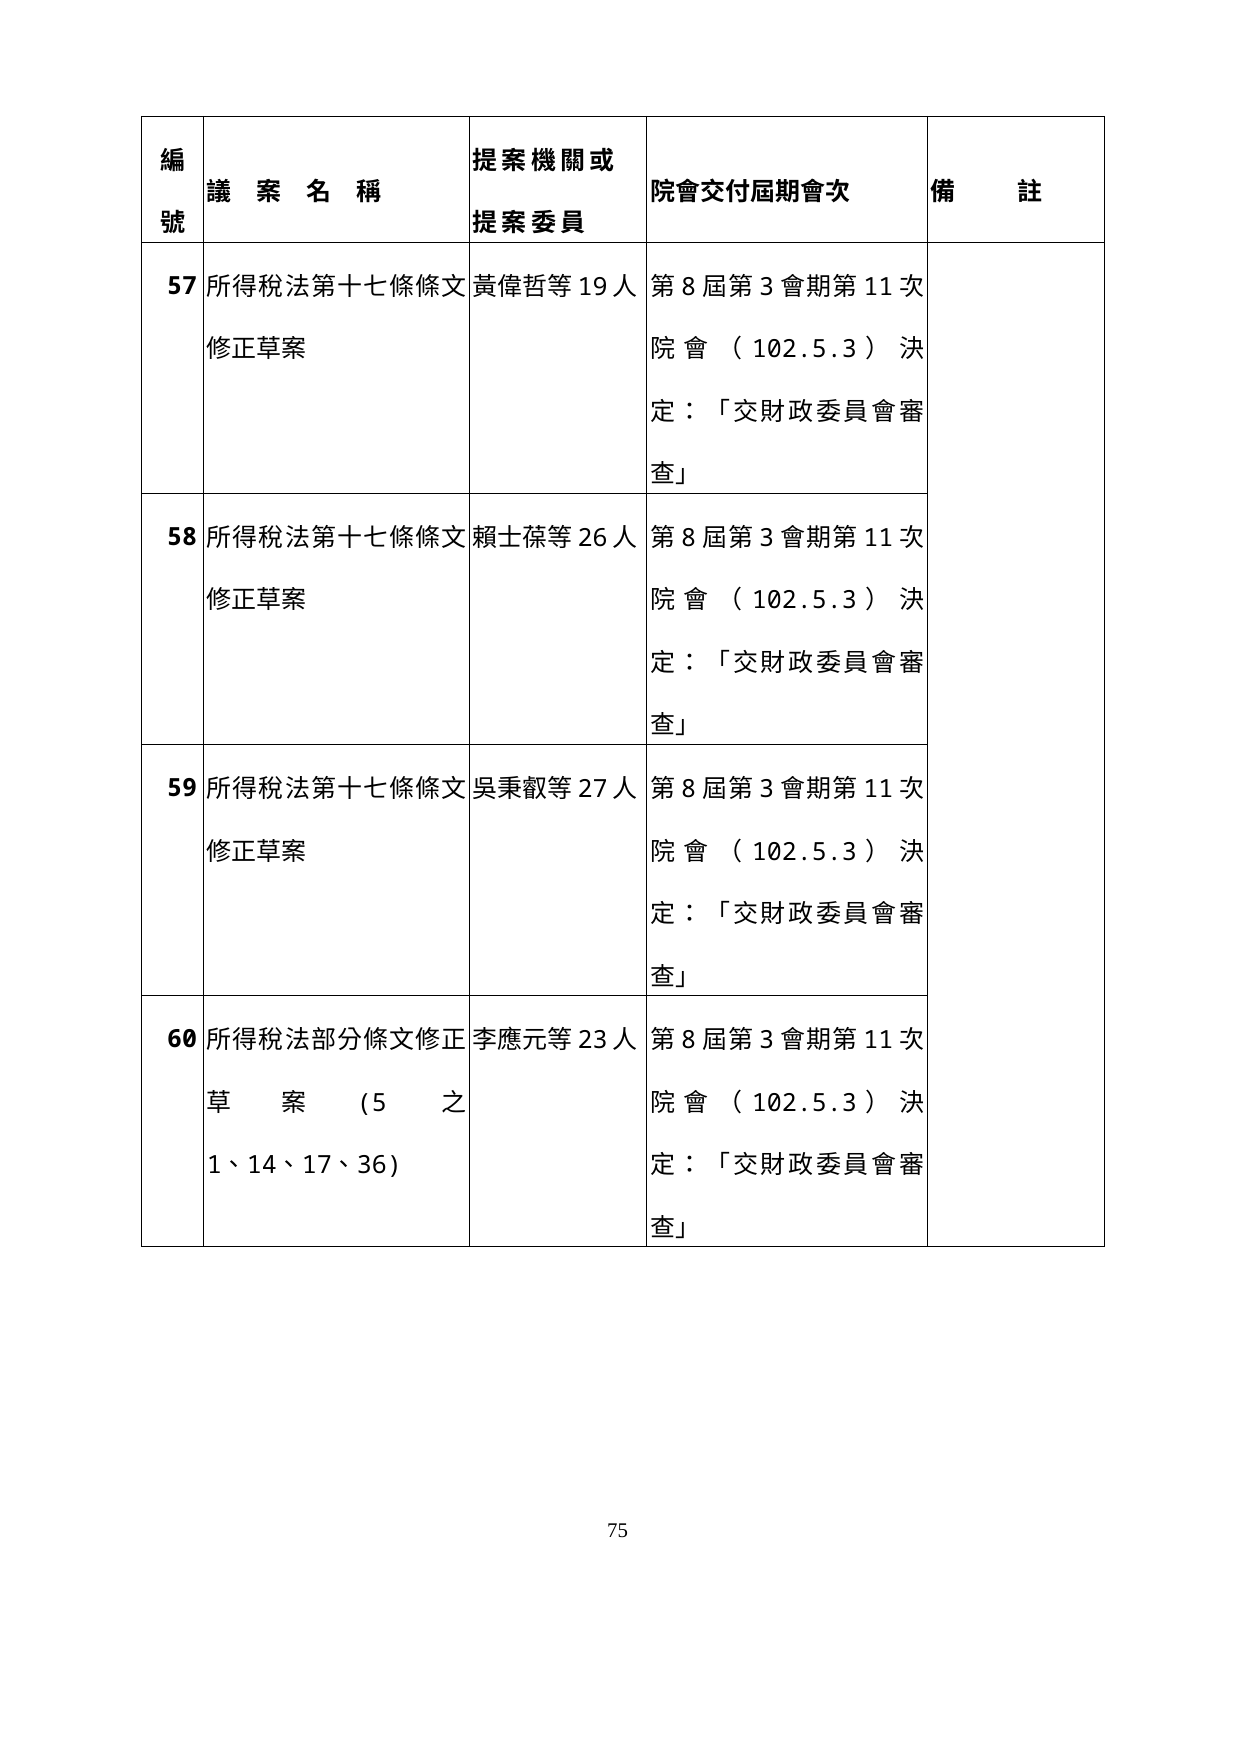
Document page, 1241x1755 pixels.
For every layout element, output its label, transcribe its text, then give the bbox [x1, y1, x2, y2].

table_cell [142, 745, 203, 995]
table_cell 所得稅法部分條文修正草案(5之1、14、17、36) [204, 996, 469, 1246]
table_cell 所得稅法第十七條條文修正草案 [204, 243, 469, 493]
table_cell 黃偉哲等19人 [470, 243, 646, 493]
table_header 院會交付屆期會次 [647, 117, 927, 242]
table_cell 吳秉叡等27人 [470, 745, 646, 995]
table_cell 所得稅法第十七條條文修正草案 [204, 494, 469, 744]
table_cell 賴士葆等26人 [470, 494, 646, 744]
table_cell 所得稅法第十七條條文修正草案 [204, 745, 469, 995]
table_cell [142, 494, 203, 744]
table_cell 李應元等23人 [470, 996, 646, 1246]
table_cell [142, 996, 203, 1246]
table_header 提案機關或 提案委員 [470, 117, 646, 242]
table_cell [142, 243, 203, 493]
table_cell 第8屆第3會期第11次院會（102.5.3）決定：「交財政委員會審查」 [647, 745, 927, 995]
table_cell [928, 243, 1104, 1246]
table_header 編 號 [142, 117, 203, 242]
table_cell 第8屆第3會期第11次院會（102.5.3）決定：「交財政委員會審查」 [647, 243, 927, 493]
table_cell 第8屆第3會期第11次院會（102.5.3）決定：「交財政委員會審查」 [647, 494, 927, 744]
table_header 議 案 名 稱 [204, 117, 469, 242]
table_header 備 註 [928, 117, 1104, 242]
table_cell 第8屆第3會期第11次院會（102.5.3）決定：「交財政委員會審查」 [647, 996, 927, 1246]
